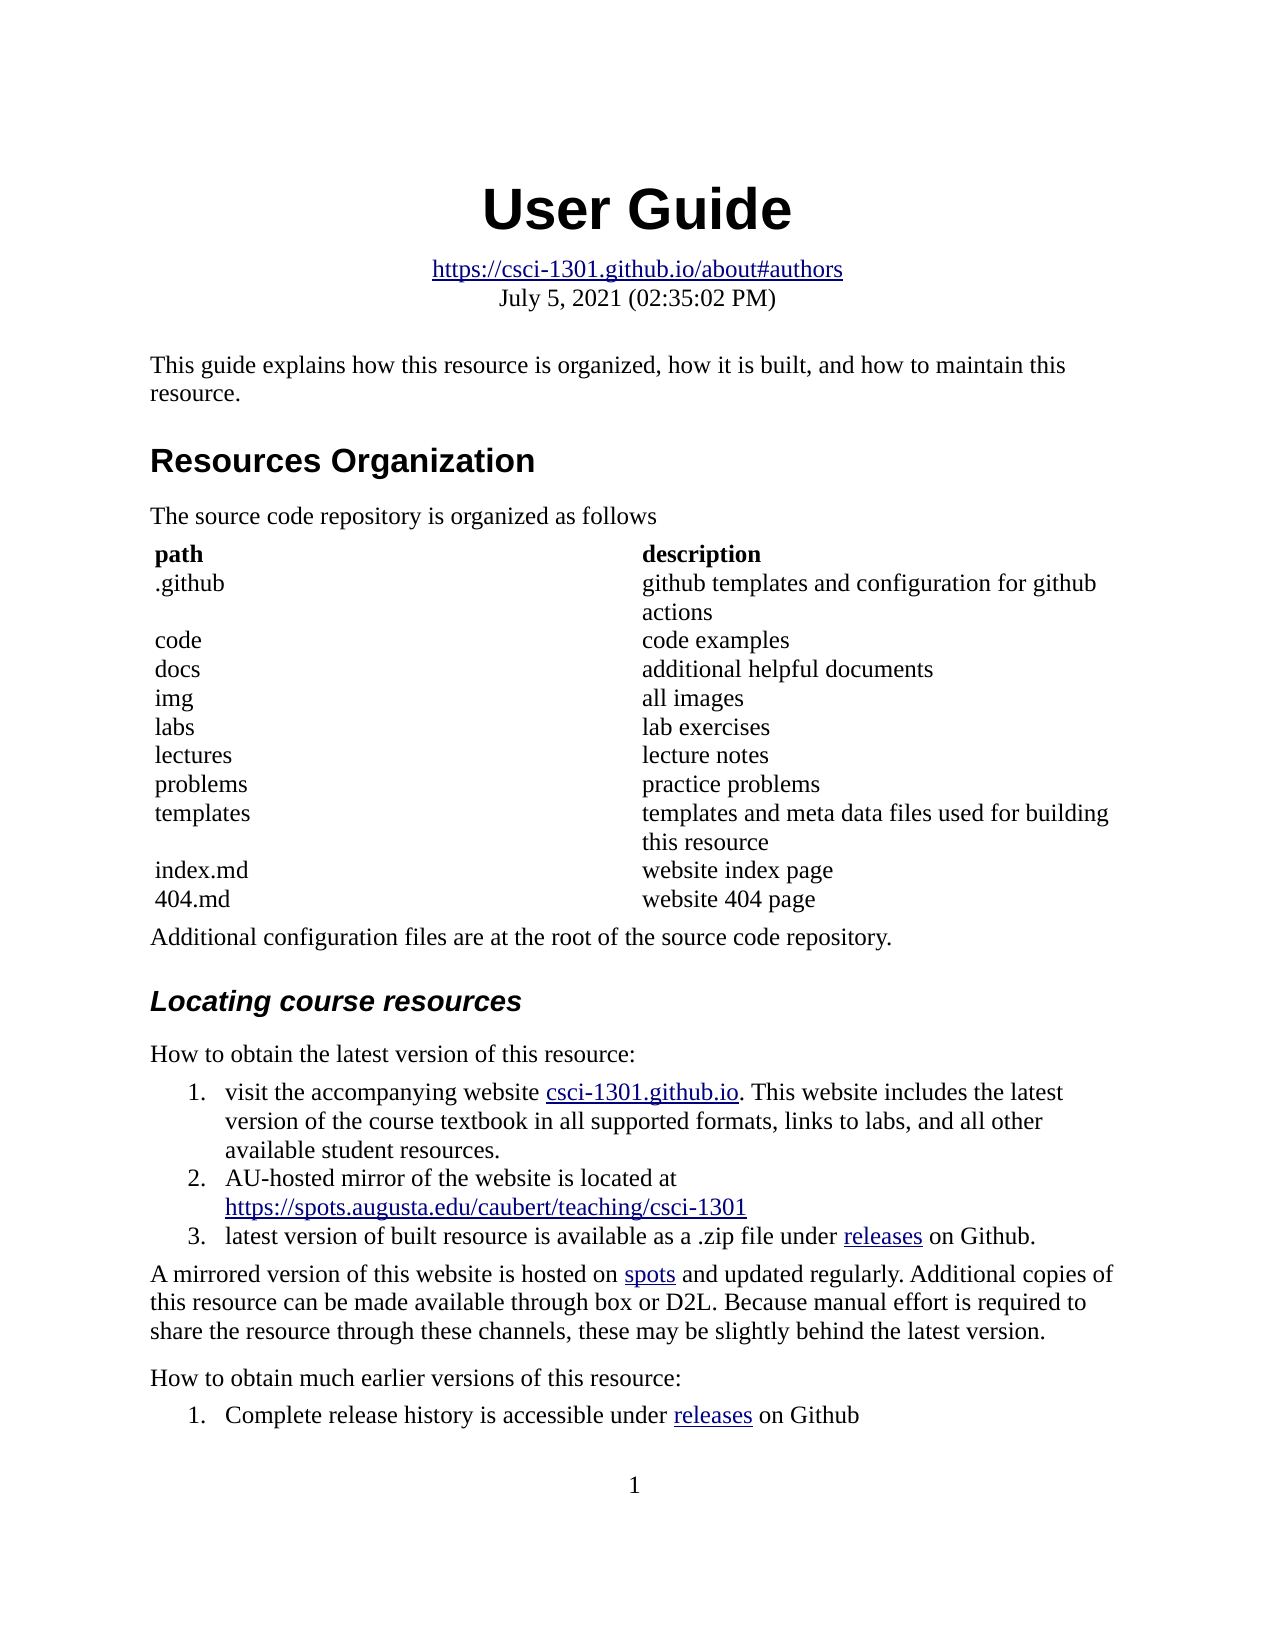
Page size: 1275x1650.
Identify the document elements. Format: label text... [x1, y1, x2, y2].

table_cell additional helpful documents [638, 654, 1125, 683]
list latest version of built resource is available as a .zip file under releases on Github. [187, 1221, 1125, 1250]
table_cell github templates and configuration for github actions [638, 568, 1125, 625]
text A mirrored version of this website is hosted on spots and updated regularly. Additional copies of this resource can be made available through box or D2L. Because manual effort is required to share the resource through these channels, these may be slightly behind the latest version. [150, 1259, 1125, 1345]
table_cell lecture notes [638, 740, 1125, 769]
subtitle Resources Organization [150, 441, 1125, 480]
table_cell index.md [150, 855, 637, 884]
text How to obtain much earlier versions of this resource: [150, 1363, 1125, 1392]
table_cell code examples [638, 625, 1125, 654]
table_cell lab exercises [638, 712, 1125, 740]
text Additional configuration files are at the root of the source code repository. [150, 922, 1125, 951]
list visit the accompanying website csci-1301.github.io. This website includes the latest version of the course textbook in all supported formats, links to labs, and all other available student resources. [187, 1077, 1125, 1163]
text July 5, 2021 (02:35:02 PM) [150, 283, 1125, 312]
text How to obtain the latest version of this resource: [150, 1039, 1125, 1068]
table_cell .github [150, 568, 637, 625]
table_cell all images [638, 683, 1125, 712]
table_cell 404.md [150, 884, 637, 913]
table_cell docs [150, 654, 637, 683]
text https://csci-1301.github.io/about#authors [150, 254, 1125, 283]
table_cell practice problems [638, 769, 1125, 798]
table_cell problems [150, 769, 637, 798]
table_cell labs [150, 712, 637, 740]
table_cell website index page [638, 855, 1125, 884]
table_cell templates [150, 798, 637, 855]
text The source code repository is organized as follows [150, 501, 1125, 530]
table_cell templates and meta data files used for building this resource [638, 798, 1125, 855]
subtitle Locating course resources [150, 984, 1125, 1018]
table_header description [638, 539, 1125, 568]
table_cell lectures [150, 740, 637, 769]
title User Guide [150, 175, 1125, 242]
list AU-hosted mirror of the website is located at https://spots.augusta.edu/caubert/teaching/csci-1301 [187, 1163, 1125, 1221]
table_cell img [150, 683, 637, 712]
table_header path [150, 539, 637, 568]
text This guide explains how this resource is organized, how it is built, and how to maintain this resource. [150, 350, 1125, 407]
list Complete release history is accessible under releases on Github [187, 1401, 1125, 1429]
table_cell code [150, 625, 637, 654]
table_cell website 404 page [638, 884, 1125, 913]
